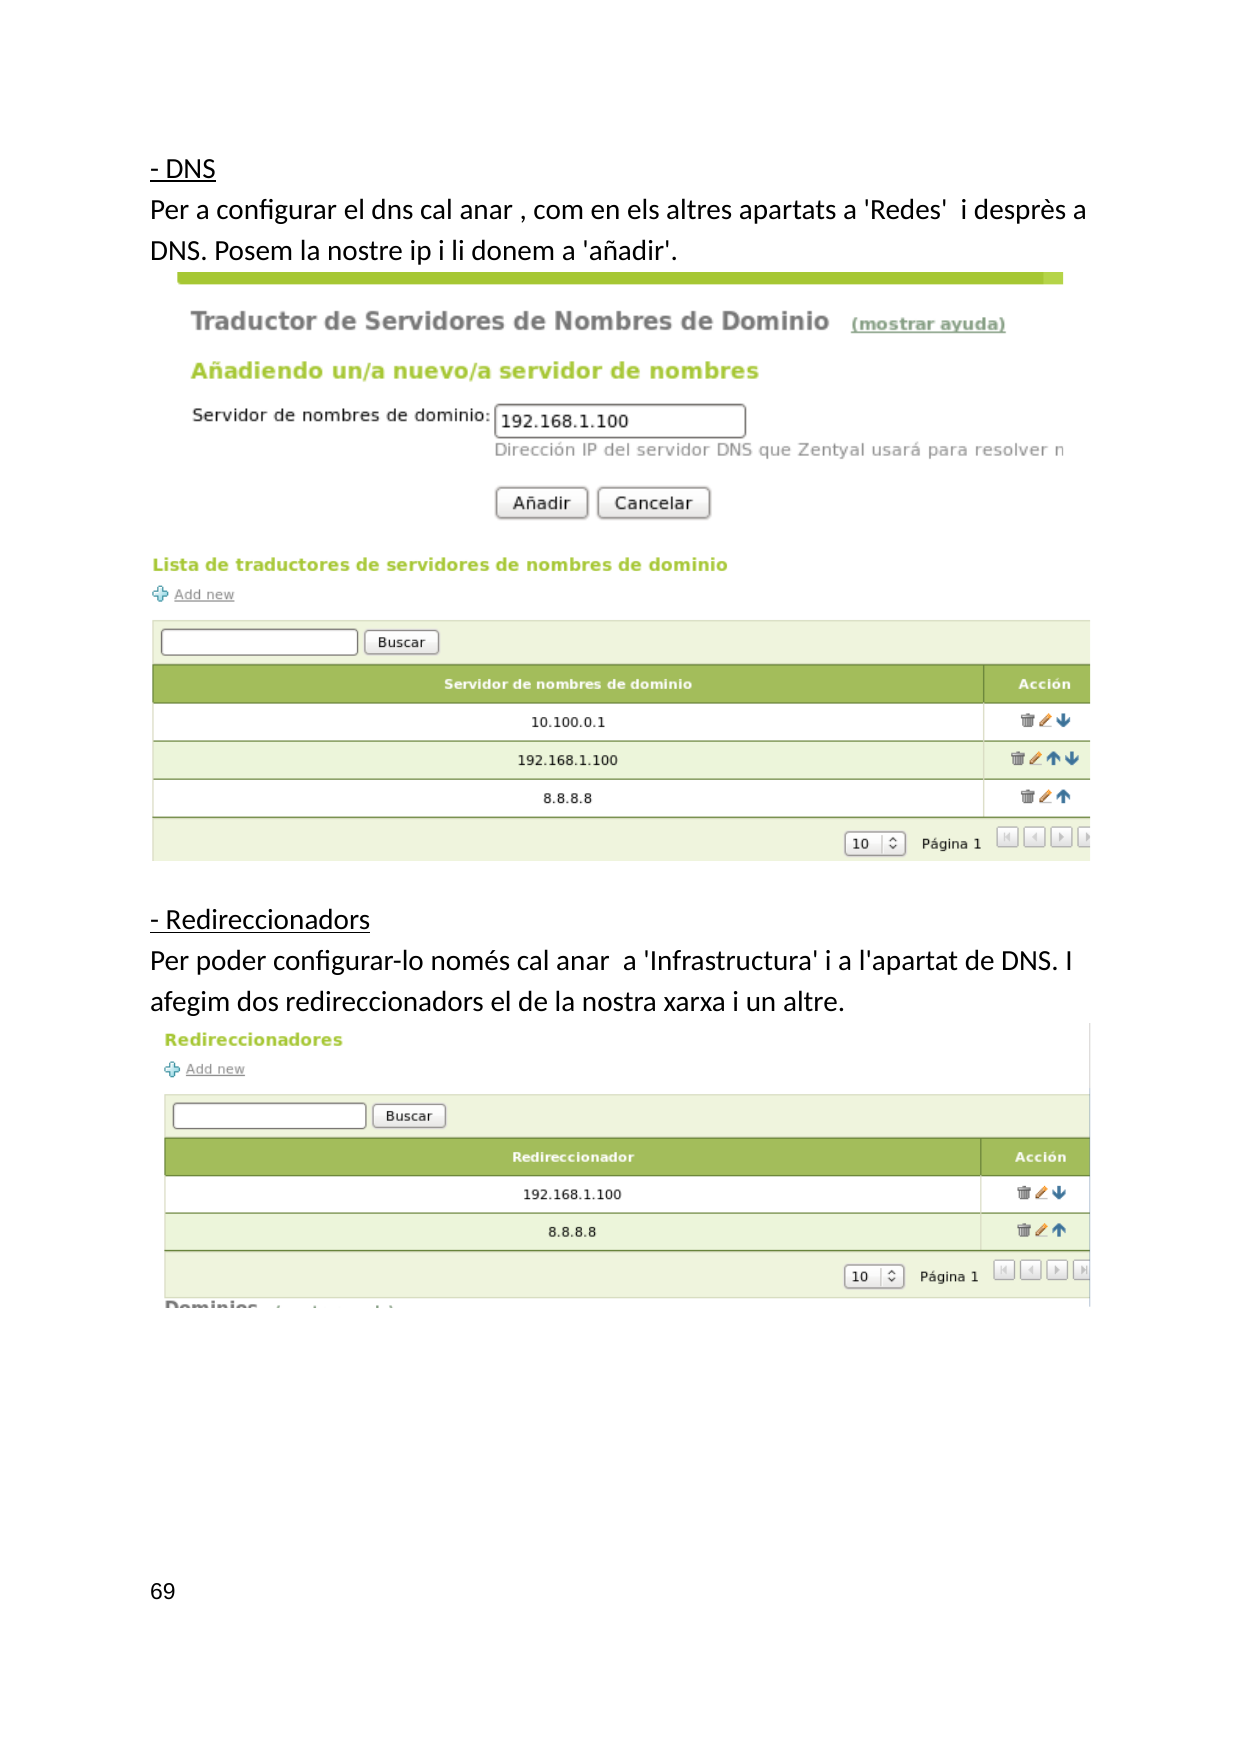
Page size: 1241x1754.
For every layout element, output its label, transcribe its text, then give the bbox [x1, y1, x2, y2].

text - Redireccionadors [150, 901, 1090, 937]
text Per poder configurar-lo només cal anar a 'Infrastructura' i a l'apartat de DNS. I afegim dos redireccionadors el de la nostra xarxa i un altre. [150, 942, 1090, 1019]
picture [150, 272, 1091, 861]
text Per a configurar el dns cal anar , com en els altres apartats a 'Redes' i desprès a DNS. Posem la nostre ip i li donem a 'añadir'. [150, 191, 1090, 267]
picture [150, 1023, 1091, 1308]
text - DNS [150, 150, 1090, 186]
